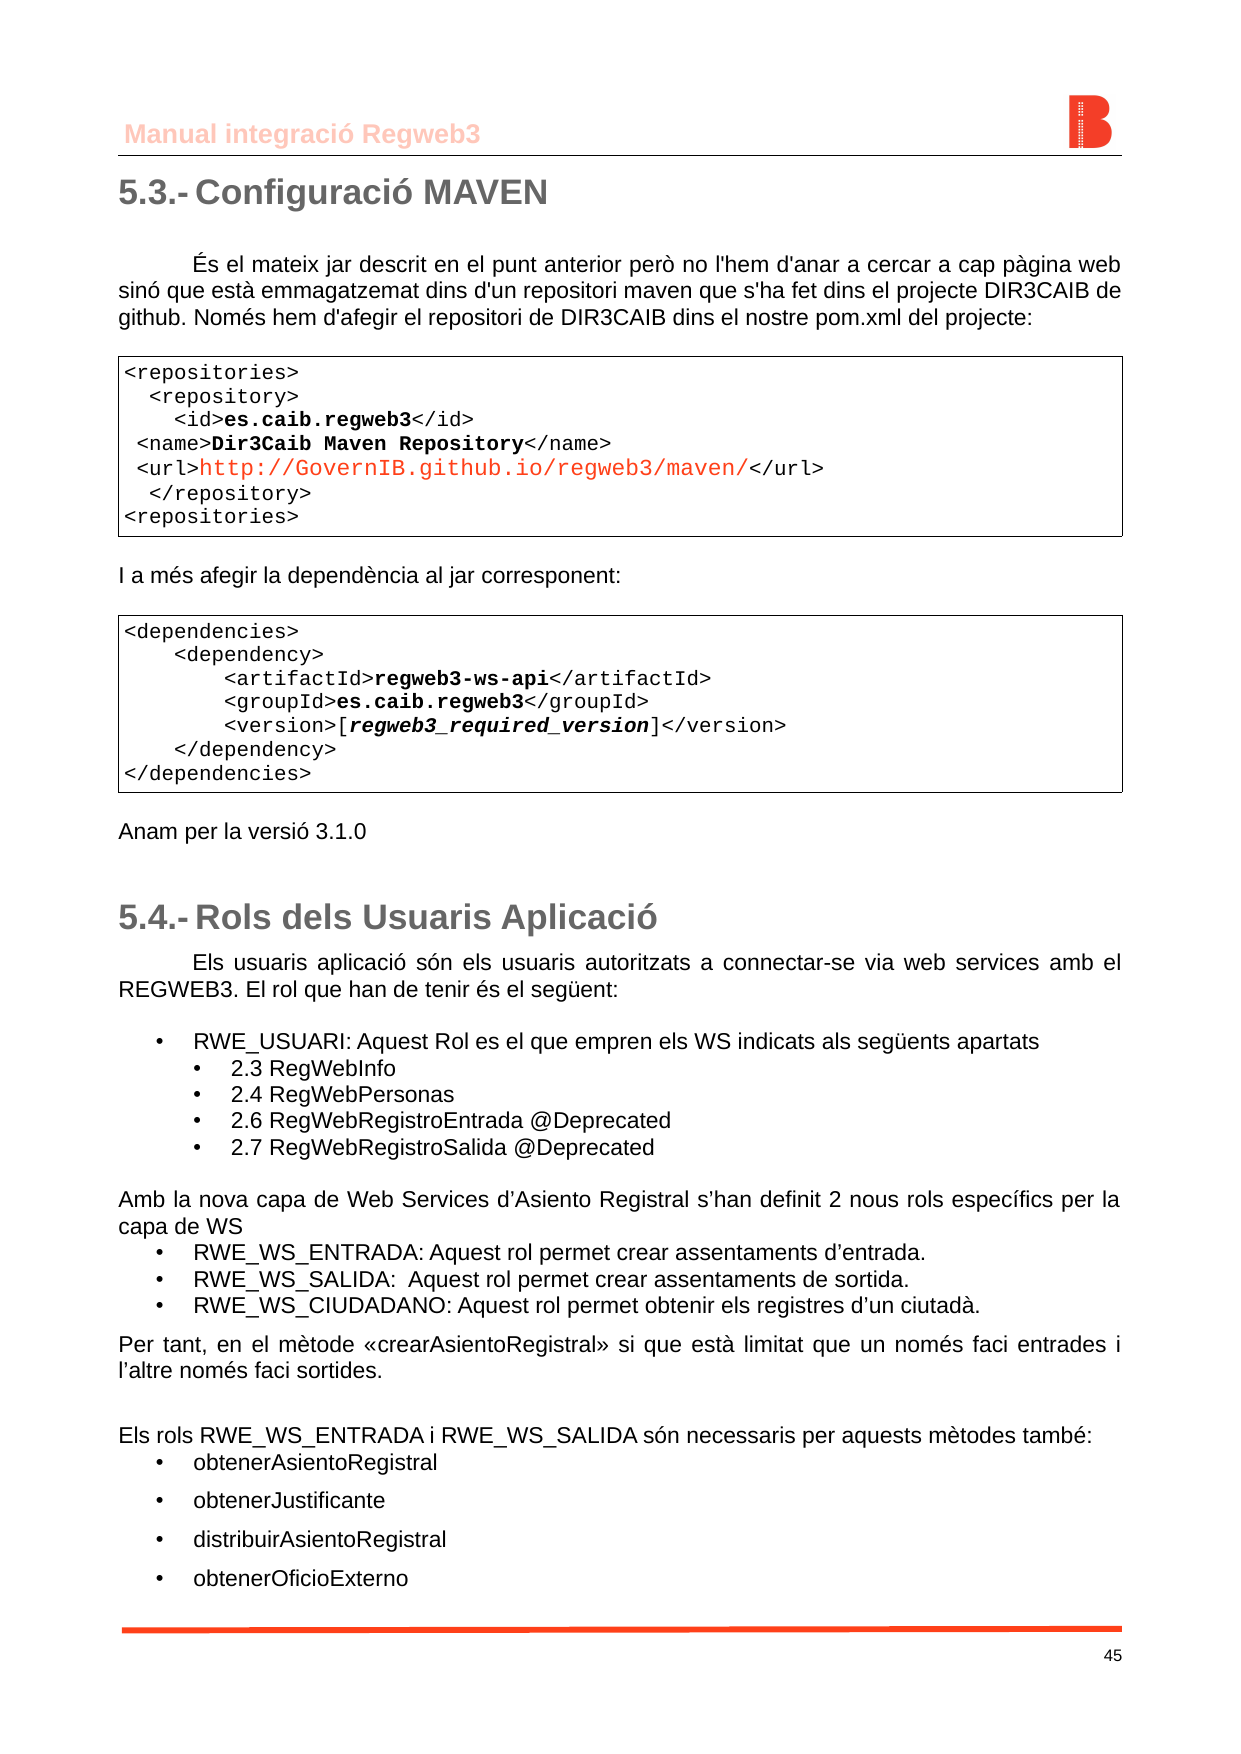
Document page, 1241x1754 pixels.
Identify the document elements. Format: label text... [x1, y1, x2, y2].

subtitle Configuració MAVEN [118, 171, 1122, 212]
subtitle Rols dels Usuaris Aplicació [118, 896, 1122, 937]
text És el mateix jar descrit en el punt anterior però no l'hem d'anar a cercar a cap pàgina web sinó que està emmagatzemat dins d'un repositori maven que s'ha fet dins el projecte DIR3CAIB de github. Només hem d'afegir el repositori de DIR3CAIB dins el nostre pom.xml del projecte: [118, 251, 1122, 330]
text Per tant, en el mètode «crearAsientoRegistral» si que està limitat que un només faci entrades i l’altre només faci sortides. [118, 1331, 1122, 1383]
list RWE_USUARI: Aquest Rol es el que empren els WS indicats als següents apartats [156, 1028, 1122, 1055]
text Anam per la versió 3.1.0 [118, 818, 1122, 845]
picture [1063, 94, 1117, 150]
list obtenerOficioExterno [156, 1565, 1122, 1592]
list RWE_WS_ENTRADA: Aquest rol permet crear assentaments d’entrada. [156, 1239, 1122, 1266]
list RWE_WS_SALIDA: Aquest rol permet crear assentaments de sortida. [156, 1266, 1122, 1292]
list 2.4 RegWebPersonas [193, 1081, 1122, 1107]
list RWE_WS_CIUDADANO: Aquest rol permet obtenir els registres d’un ciutadà. [156, 1292, 1122, 1318]
text Els rols RWE_WS_ENTRADA i RWE_WS_SALIDA són necessaris per aquests mètodes també: [118, 1422, 1122, 1449]
list 2.3 RegWebInfo [193, 1055, 1122, 1081]
list 2.6 RegWebRegistroEntrada @Deprecated [193, 1107, 1122, 1134]
list 2.7 RegWebRegistroSalida @Deprecated [193, 1134, 1122, 1160]
text Amb la nova capa de Web Services d’Asiento Registral s’han definit 2 nous rols específics per la capa de WS [118, 1186, 1122, 1239]
list distribuirAsientoRegistral [156, 1526, 1122, 1553]
text Els usuaris aplicació són els usuaris autoritzats a connectar-se via web services amb el REGWEB3. El rol que han de tenir és el següent: [118, 949, 1122, 1002]
list obtenerJustificante [156, 1487, 1122, 1514]
table_header <repositories> <repository> <id>es.caib.regweb3</id> <name>Dir3Caib Maven Repository</name> <url>http://GovernIB.github.io/regweb3/maven/</url> </repository> <repositories> [119, 357, 1122, 536]
list obtenerAsientoRegistral [156, 1449, 1122, 1475]
table_header <dependencies> <dependency> <artifactId>regweb3-ws-api</artifactId> <groupId>es.caib.regweb3</groupId> <version>[regweb3_required_version]</version> </dependency> </dependencies> [119, 616, 1122, 792]
text I a més afegir la dependència al jar corresponent: [118, 562, 1122, 588]
